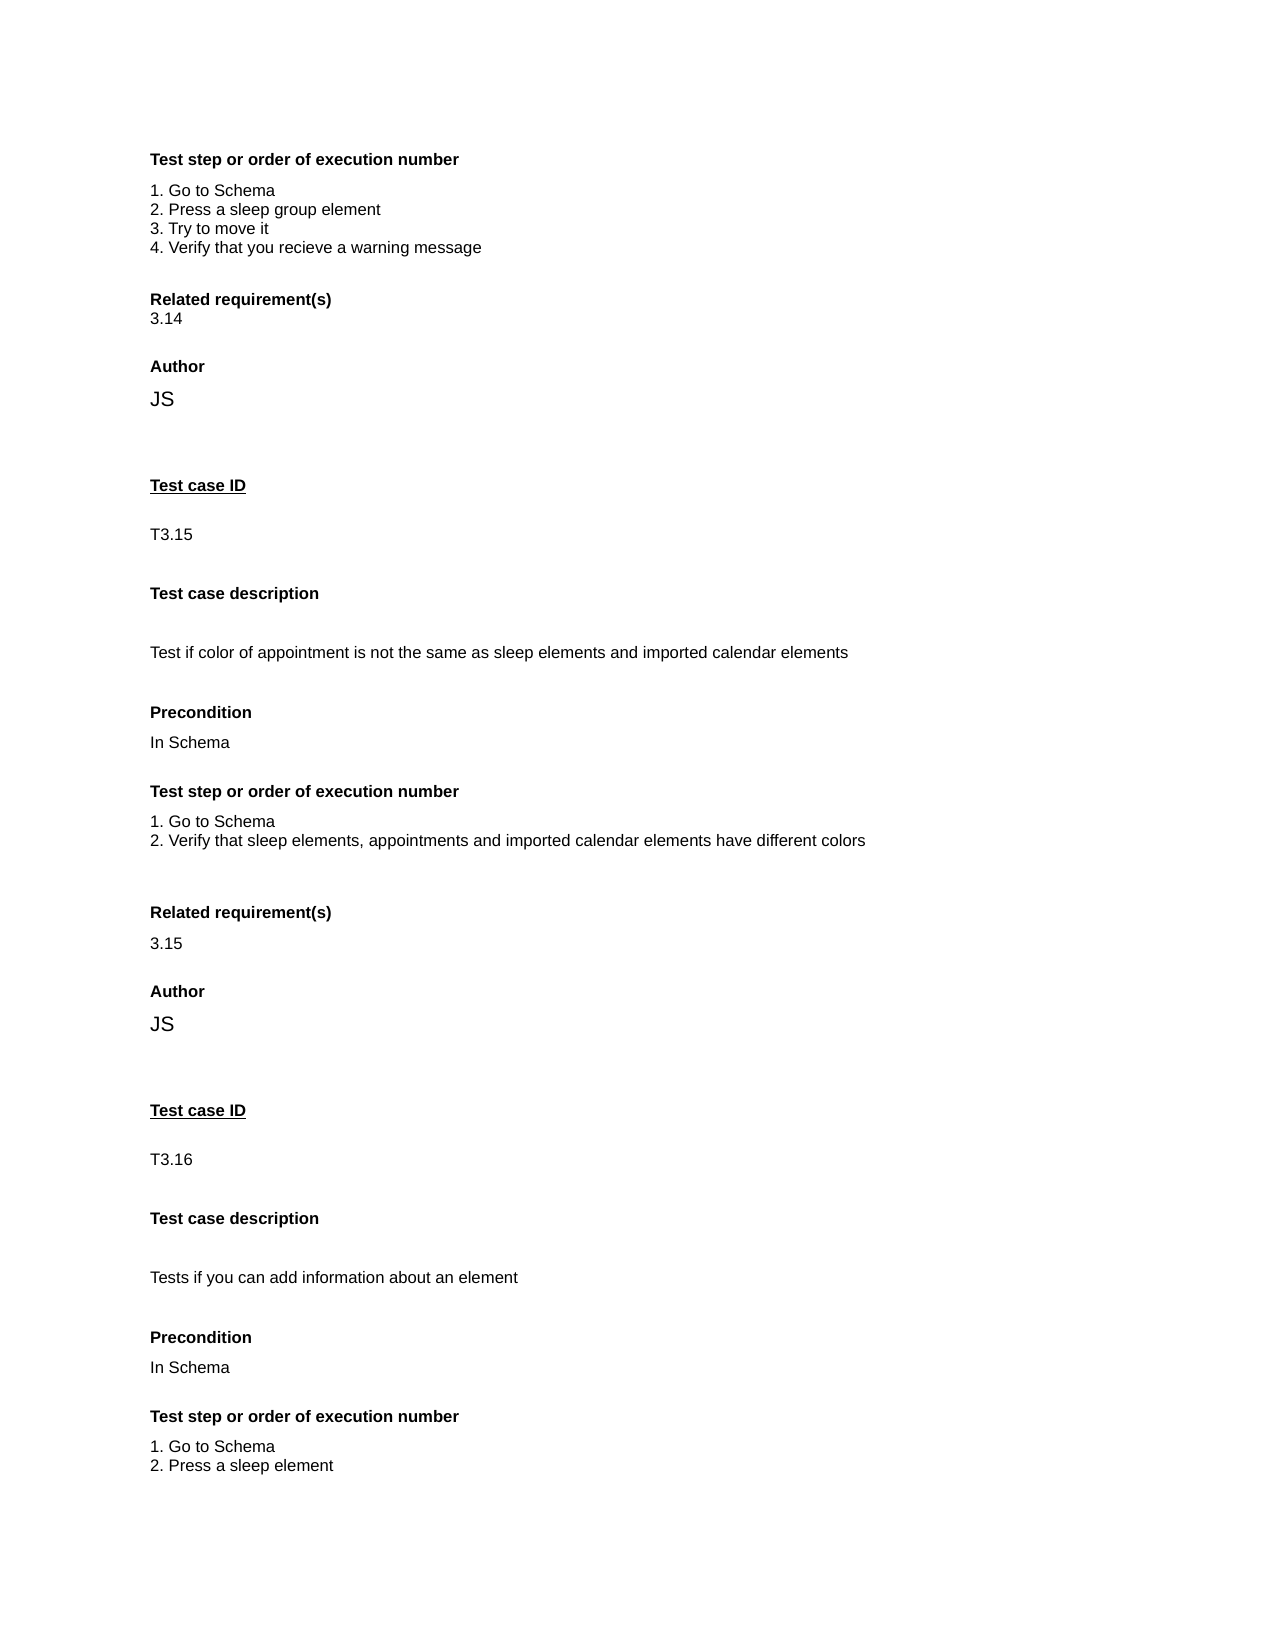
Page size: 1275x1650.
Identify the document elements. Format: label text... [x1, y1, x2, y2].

subtitle Precondition [150, 703, 1125, 722]
text JS Test case ID [150, 1012, 1125, 1120]
subtitle Precondition [150, 1328, 1125, 1347]
text JS Test case ID [150, 387, 1125, 495]
text 3.15 [150, 933, 1125, 953]
subtitle Tests if you can add information about an element [150, 1268, 1125, 1287]
subtitle Test if color of appointment is not the same as sleep elements and imported calendar elements [150, 643, 1125, 662]
subtitle T3.16 [150, 1149, 1125, 1168]
text 1. Go to Schema 2. Press a sleep group element 3. Try to move it 4. Verify that you recieve a warning message Related requirement(s) 3.14 [150, 180, 1125, 328]
subtitle Author [150, 982, 1125, 1001]
text In Schema [150, 733, 1125, 752]
subtitle Related requirement(s) [150, 903, 1125, 922]
subtitle T3.15 [150, 524, 1125, 543]
subtitle Test case description [150, 1209, 1125, 1228]
text 1. Go to Schema 2. Press a sleep element [150, 1437, 1125, 1475]
subtitle Test step or order of execution number [150, 781, 1125, 801]
text 1. Go to Schema 2. Verify that sleep elements, appointments and imported calendar elements have different colors [150, 812, 1125, 874]
subtitle Author [150, 357, 1125, 376]
subtitle Test case description [150, 584, 1125, 603]
subtitle Test step or order of execution number [150, 1406, 1125, 1426]
subtitle Test step or order of execution number [150, 150, 1125, 169]
text In Schema [150, 1358, 1125, 1377]
